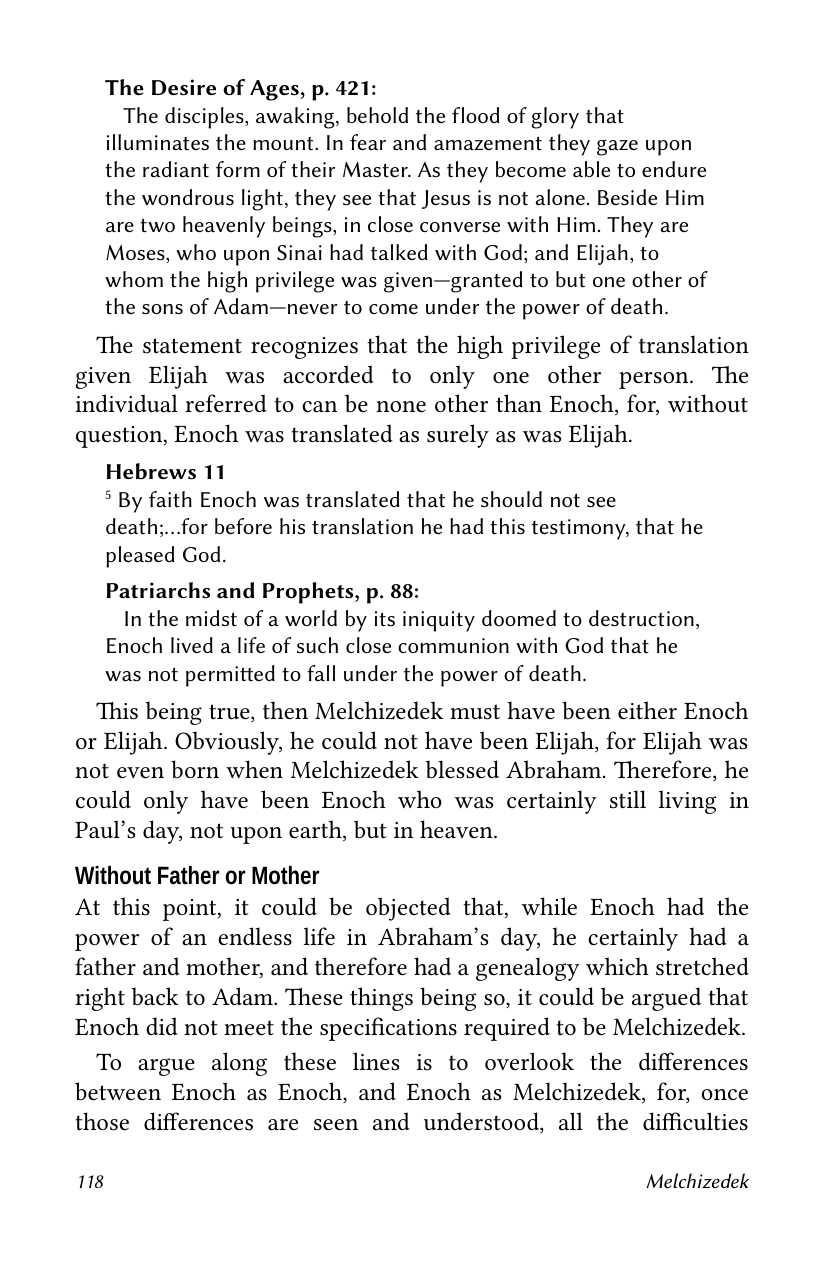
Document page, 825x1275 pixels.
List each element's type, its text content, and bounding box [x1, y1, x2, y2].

text To argue along these lines is to overlook the differences between Enoch as Enoch, and Enoch as Melchizedek, for, once those differences are seen and understood, all the difficulties [75, 1048, 750, 1137]
text The disciples, awaking, behold the flood of glory that illuminates the mount. In fear and amazement they gaze upon the radiant form of their Master. As they become able to endure the wondrous light, they see that Jesus is not alone. Beside Him are two heavenly beings, in close converse with Him. They are Moses, who upon Sinai had talked with God; and Elijah, to whom the high privilege was given—granted to but one other of the sons of Adam—never to come under the power of death. [105, 103, 720, 321]
subtitle Without Father or Mother [75, 861, 750, 890]
text In the midst of a world by its iniquity doomed to destruction, Enoch lived a life of such close communion with God that he was not permitted to fall under the power of death. [105, 606, 720, 687]
text At this point, it could be objected that, while Enoch had the power of an endless life in Abraham’s day, he certainly had a father and mother, and therefore had a genealogy which stretched right back to Adam. These things being so, it could be argued that Enoch did not meet the specifications required to be Melchizedek. [75, 893, 750, 1041]
text Hebrews 11 [105, 459, 750, 485]
text The Desire of Ages, p. 421: [105, 75, 750, 101]
text Patriarchs and Prophets, p. 88: [105, 578, 750, 604]
text The statement recognizes that the high privilege of translation given Elijah was accorded to only one other person. The individual referred to can be none other than Enoch, for, without question, Enoch was translated as surely as was Elijah. [75, 331, 750, 449]
text 5 By faith Enoch was translated that he should not see death;...for before his translation he had this testimony, that he pleased God. [105, 487, 720, 568]
text This being true, then Melchizedek must have been either Enoch or Elijah. Obviously, he could not have been Elijah, for Elijah was not even born when Melchizedek blessed Abraham. Therefore, he could only have been Enoch who was certainly still living in Paul’s day, not upon earth, but in heaven. [75, 697, 750, 845]
